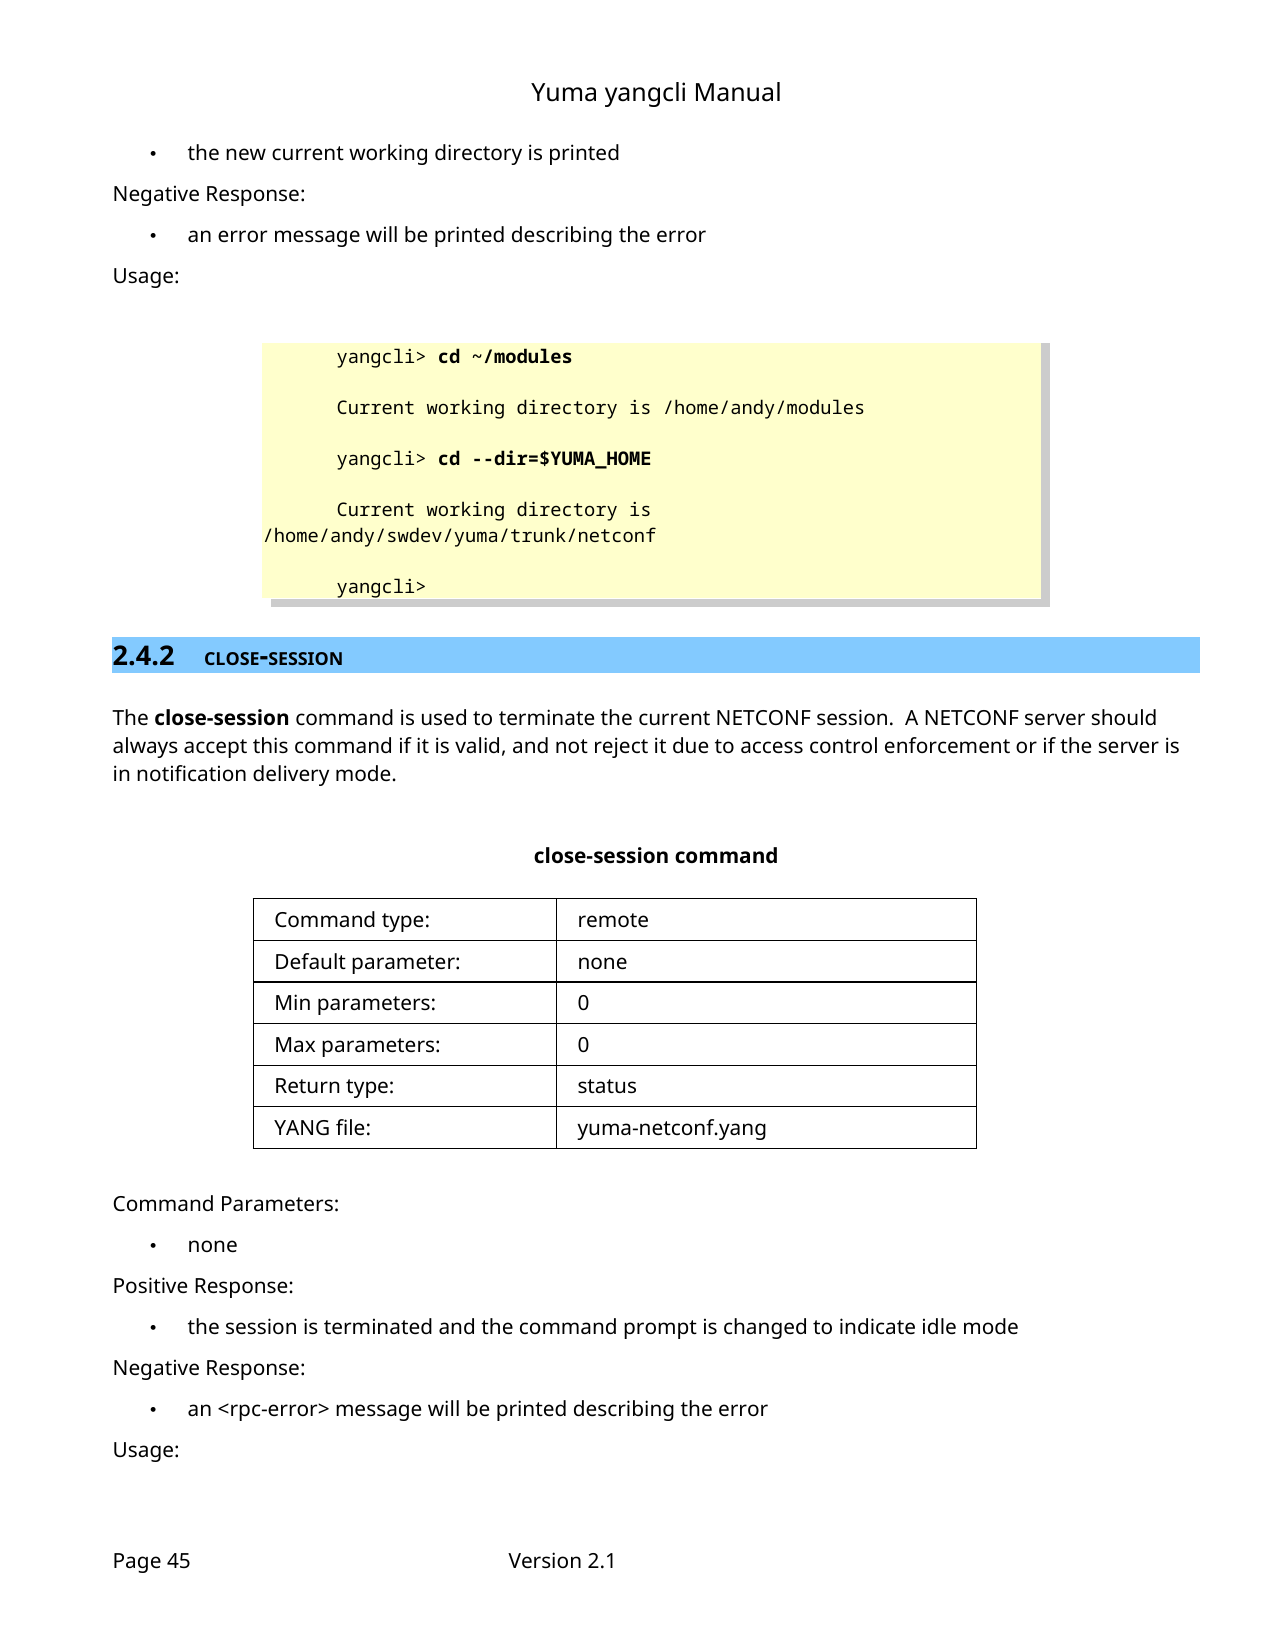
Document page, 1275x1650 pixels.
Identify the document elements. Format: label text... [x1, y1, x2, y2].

table_header remote [557, 899, 976, 940]
list the new current working directory is printed [150, 138, 1200, 167]
list none [150, 1231, 1200, 1259]
table_cell YANG file: [254, 1107, 556, 1148]
text Negative Response: [112, 179, 1200, 208]
table_cell none [557, 941, 976, 981]
text Current working directory is /home/andy/swdev/yuma/trunk/netconf [262, 496, 1041, 547]
text The close-session command is used to terminate the current NETCONF session. A NETCONF server should always accept this command if it is valid, and not reject it due to access control enforcement or if the server is in notification delivery mode. [112, 703, 1200, 788]
text Command Parameters: [112, 1189, 1200, 1218]
text Usage: [112, 1435, 1200, 1464]
table_cell Max parameters: [254, 1024, 556, 1064]
table_cell 0 [557, 983, 976, 1023]
text Usage: [112, 261, 1200, 290]
table_cell Default parameter: [254, 941, 556, 981]
table_cell 0 [557, 1024, 976, 1064]
text Current working directory is /home/andy/modules [262, 394, 1041, 420]
table_cell Min parameters: [254, 983, 556, 1023]
text yangcli> [262, 573, 1041, 598]
table_cell yuma-netconf.yang [557, 1107, 976, 1148]
table_cell Return type: [254, 1066, 556, 1106]
subtitle close-session command [127, 841, 1185, 870]
list the session is terminated and the command prompt is changed to indicate idle mode [150, 1312, 1200, 1341]
list an <rpc-error> message will be printed describing the error [150, 1394, 1200, 1423]
text Positive Response: [112, 1271, 1200, 1300]
subtitle close-session [112, 637, 1200, 673]
list an error message will be printed describing the error [150, 220, 1200, 249]
table_cell status [557, 1066, 976, 1106]
text Negative Response: [112, 1353, 1200, 1382]
text yangcli> cd ~/modules [262, 343, 1041, 369]
table_header Command type: [254, 899, 556, 940]
text yangcli> cd --dir=$YUMA_HOME [262, 445, 1041, 471]
